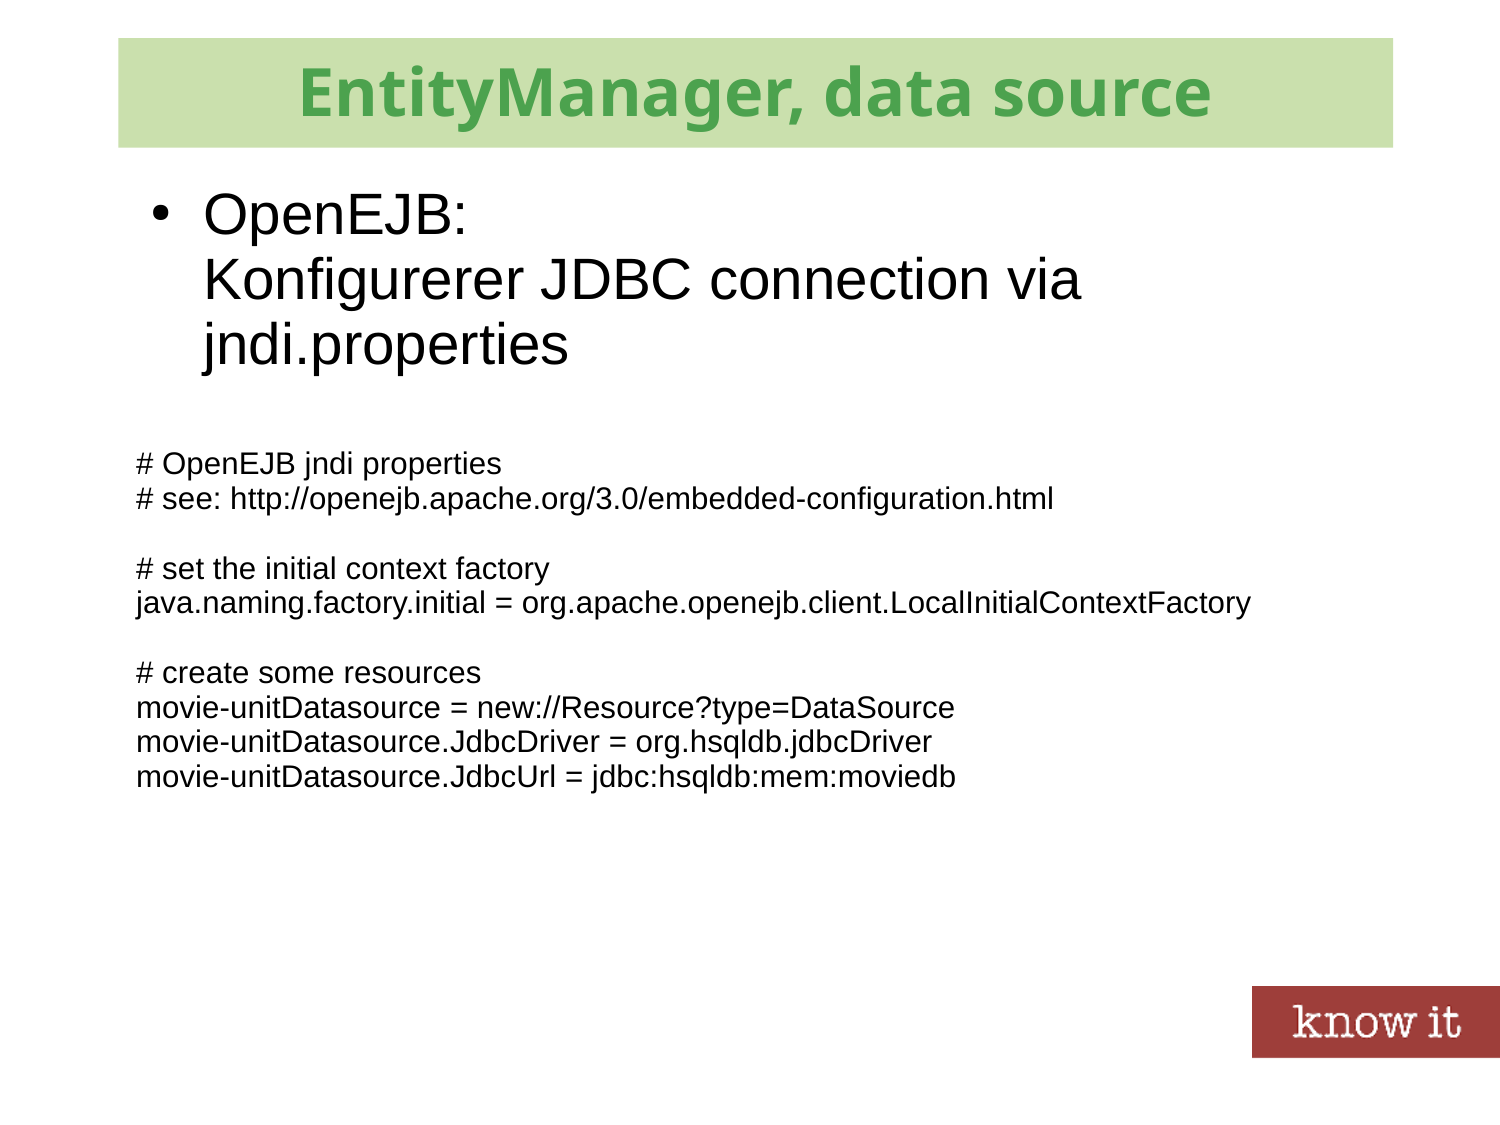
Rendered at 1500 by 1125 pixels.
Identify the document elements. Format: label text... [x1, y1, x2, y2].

text_box EntityManager, data source [118, 38, 1394, 148]
picture [1252, 986, 1500, 1058]
list OpenEJB: Konfigurerer JDBC connection via jndi.properties [132, 181, 1392, 376]
text_box # OpenEJB jndi properties # see: http://openejb.apache.org/3.0/embedded-configuration.html # set the initial context factory java.naming.factory.initial = org.apache.openejb.client.LocalInitialContextFactory # create some resources movie-unitDatasource = new://Resource?type=DataSource movie-unitDatasource.JdbcDriver = org.hsqldb.jdbcDriver movie-unitDatasource.JdbcUrl = jdbc:hsqldb:mem:moviedb [121, 439, 1429, 837]
